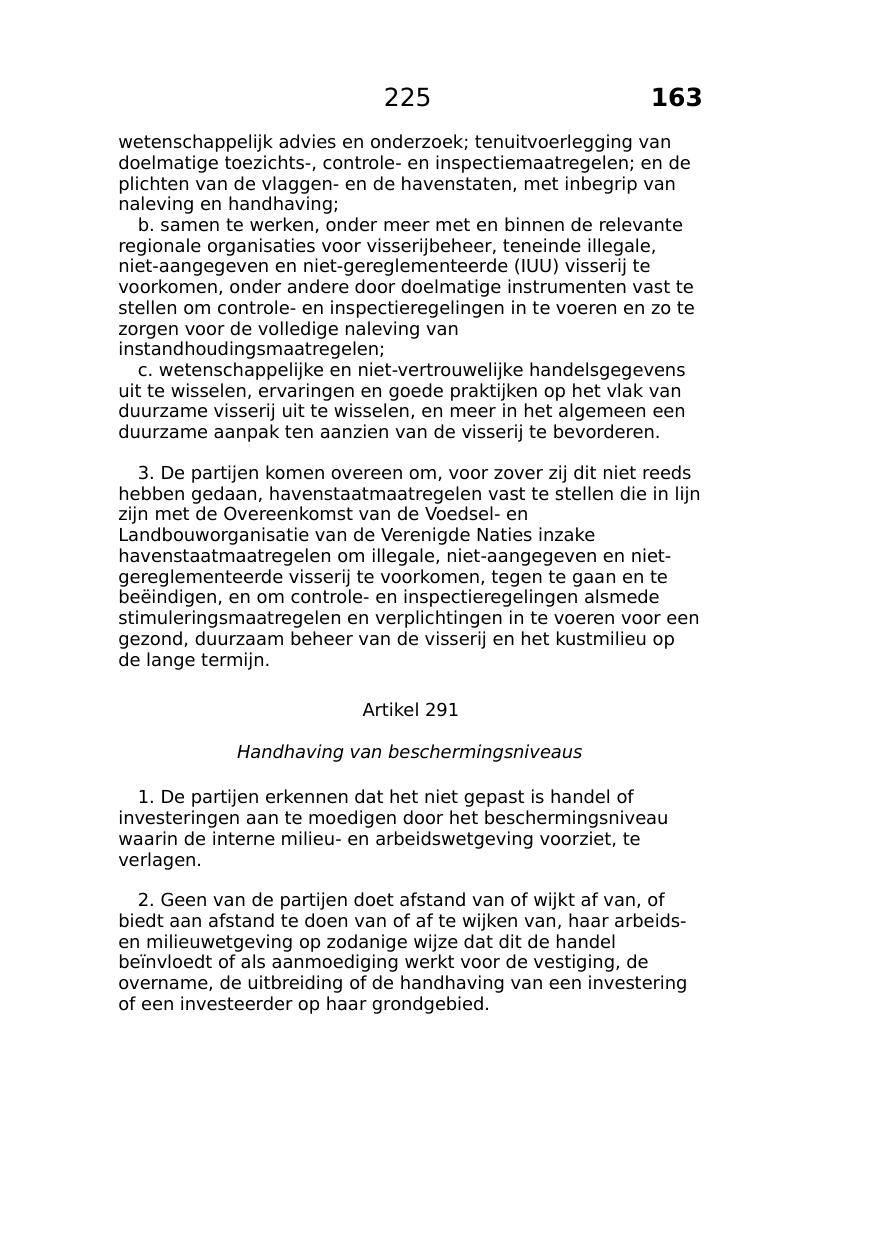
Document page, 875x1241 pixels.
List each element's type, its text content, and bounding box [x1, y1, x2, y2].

text 2. Geen van de partijen doet afstand van of wijkt af van, of biedt aan afstand te doen van of af te wijken van, haar arbeids- en milieuwetgeving op zodanige wijze dat dit de handel beïnvloedt of als aanmoediging werkt voor de vestiging, de overname, de uitbreiding of de handhaving van een investering of een investeerder op haar grondgebied. [118, 890, 703, 1014]
text b. samen te werken, onder meer met en binnen de relevante regionale organisaties voor visserijbeheer, teneinde illegale, niet-aangegeven en niet-gereglementeerde (IUU) visserij te voorkomen, onder andere door doelmatige instrumenten vast te stellen om controle- en inspectieregelingen in te voeren en zo te zorgen voor de volledige naleving van instandhoudingsmaatregelen; [118, 215, 703, 360]
text wetenschappelijk advies en onderzoek; tenuitvoerlegging van doelmatige toezichts-, controle- en inspectiemaatregelen; en de plichten van de vlaggen- en de havenstaten, met inbegrip van naleving en handhaving; [118, 132, 703, 215]
subtitle Artikel 291 Handhaving van beschermingsniveaus [118, 700, 703, 762]
text 1. De partijen erkennen dat het niet gepast is handel of investeringen aan te moedigen door het beschermingsniveau waarin de interne milieu- en arbeidswetgeving voorziet, te verlagen. [118, 787, 703, 870]
text 3. De partijen komen overeen om, voor zover zij dit niet reeds hebben gedaan, havenstaatmaatregelen vast te stellen die in lijn zijn met de Overeenkomst van de Voedsel- en Landbouworganisatie van de Verenigde Naties inzake havenstaatmaatregelen om illegale, niet-aangegeven en niet-gereglementeerde visserij te voorkomen, tegen te gaan en te beëindigen, en om controle- en inspectieregelingen alsmede stimuleringsmaatregelen en verplichtingen in te voeren voor een gezond, duurzaam beheer van de visserij en het kustmilieu op de lange termijn. [118, 463, 703, 670]
text c. wetenschappelijke en niet-vertrouwelijke handelsgegevens uit te wisselen, ervaringen en goede praktijken op het vlak van duurzame visserij uit te wisselen, en meer in het algemeen een duurzame aanpak ten aanzien van de visserij te bevorderen. [118, 360, 703, 443]
